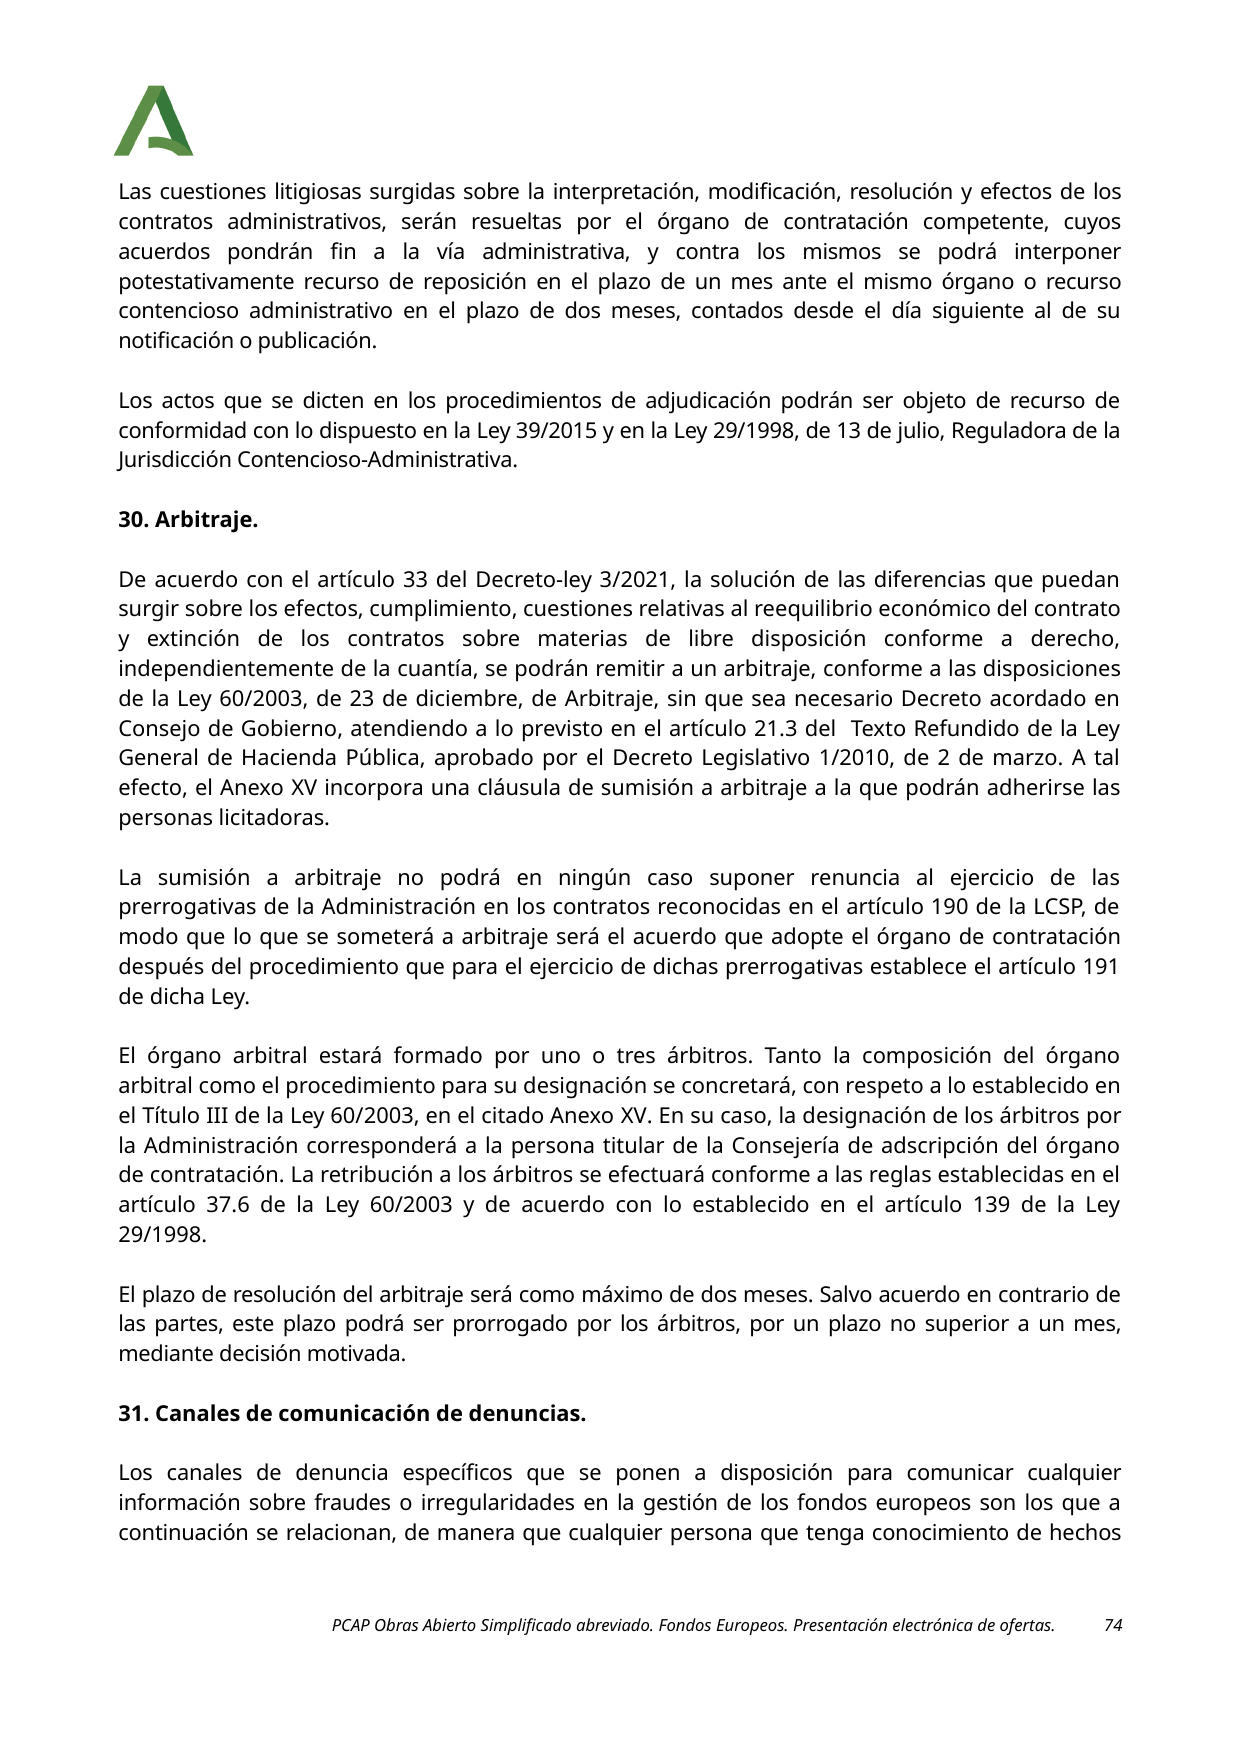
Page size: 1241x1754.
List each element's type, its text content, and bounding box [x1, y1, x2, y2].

subtitle 30. Arbitraje. [118, 504, 1122, 534]
text Las cuestiones litigiosas surgidas sobre la interpretación, modificación, resolución y efectos de los contratos administrativos, serán resueltas por el órgano de contratación competente, cuyos acuerdos pondrán fin a la vía administrativa, y contra los mismos se podrá interponer potestativamente recurso de reposición en el plazo de un mes ante el mismo órgano o recurso contencioso administrativo en el plazo de dos meses, contados desde el día siguiente al de su notificación o publicación. [118, 176, 1122, 355]
text Los canales de denuncia específicos que se ponen a disposición para comunicar cualquier información sobre fraudes o irregularidades en la gestión de los fondos europeos son los que a continuación se relacionan, de manera que cualquier persona que tenga conocimiento de hechos [118, 1457, 1122, 1547]
text La sumisión a arbitraje no podrá en ningún caso suponer renuncia al ejercicio de las prerrogativas de la Administración en los contratos reconocidas en el artículo 190 de la LCSP, de modo que lo que se someterá a arbitraje será el acuerdo que adopte el órgano de contratación después del procedimiento que para el ejercicio de dichas prerrogativas establece el artículo 191 de dicha Ley. [118, 862, 1122, 1011]
text El plazo de resolución del arbitraje será como máximo de dos meses. Salvo acuerdo en contrario de las partes, este plazo podrá ser prorrogado por los árbitros, por un plazo no superior a un mes, mediante decisión motivada. [118, 1279, 1122, 1368]
text Los actos que se dicten en los procedimientos de adjudicación podrán ser objeto de recurso de conformidad con lo dispuesto en la Ley 39/2015 y en la Ley 29/1998, de 13 de julio, Reguladora de la Jurisdicción Contencioso-Administrativa. [118, 385, 1122, 474]
subtitle 31. Canales de comunicación de denuncias. [118, 1398, 1122, 1428]
text De acuerdo con el artículo 33 del Decreto-ley 3/2021, la solución de las diferencias que puedan surgir sobre los efectos, cumplimiento, cuestiones relativas al reequilibrio económico del contrato y extinción de los contratos sobre materias de libre disposición conforme a derecho, independientemente de la cuantía, se podrán remitir a un arbitraje, conforme a las disposiciones de la Ley 60/2003, de 23 de diciembre, de Arbitraje, sin que sea necesario Decreto acordado en Consejo de Gobierno, atendiendo a lo previsto en el artículo 21.3 del Texto Refundido de la Ley General de Hacienda Pública, aprobado por el Decreto Legislativo 1/2010, de 2 de marzo. A tal efecto, el Anexo XV incorpora una cláusula de sumisión a arbitraje a la que podrán adherirse las personas licitadoras. [118, 564, 1122, 832]
text El órgano arbitral estará formado por uno o tres árbitros. Tanto la composición del órgano arbitral como el procedimiento para su designación se concretará, con respeto a lo establecido en el Título III de la Ley 60/2003, en el citado Anexo XV. En su caso, la designación de los árbitros por la Administración corresponderá a la persona titular de la Consejería de adscripción del órgano de contratación. La retribución a los árbitros se efectuará conforme a las reglas establecidas en el artículo 37.6 de la Ley 60/2003 y de acuerdo con lo establecido en el artículo 139 de la Ley 29/1998. [118, 1040, 1122, 1249]
picture [109, 81, 198, 160]
